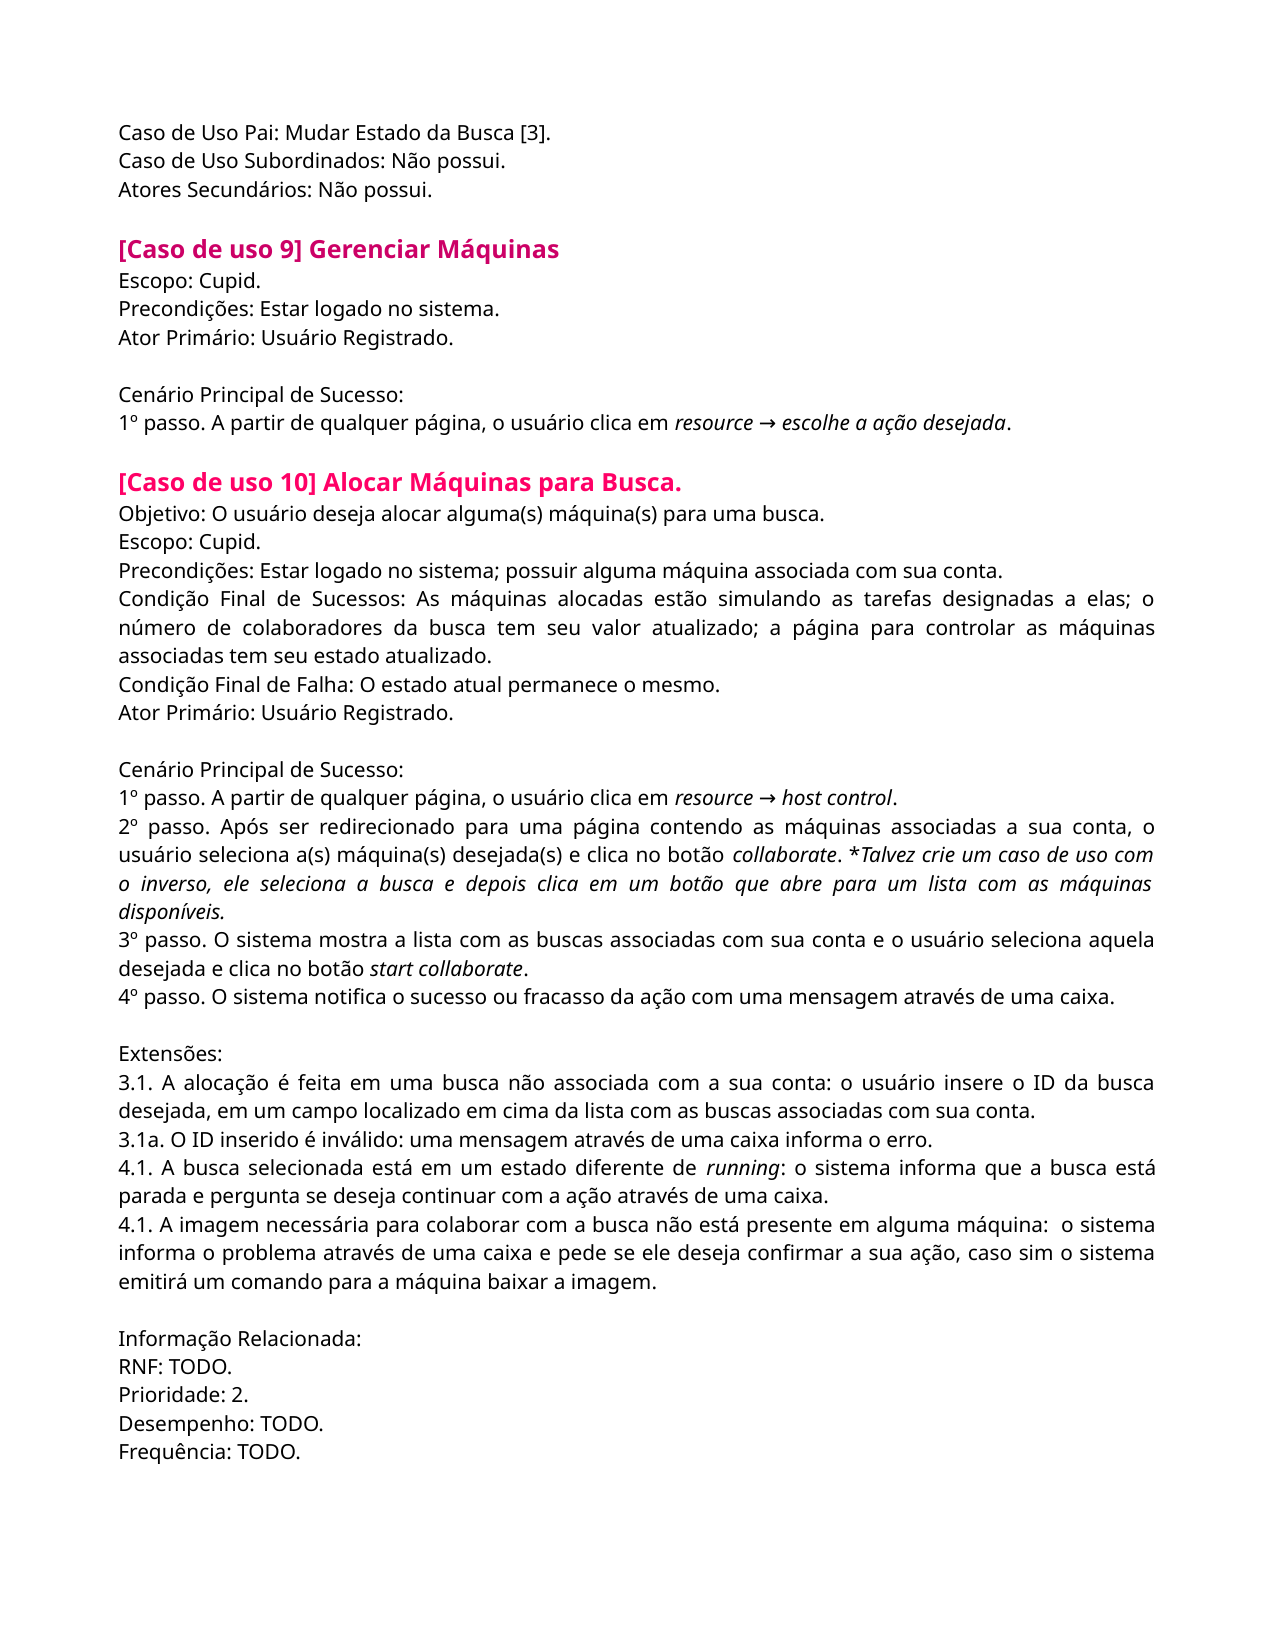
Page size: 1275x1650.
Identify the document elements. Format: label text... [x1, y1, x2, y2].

text 3.1. A alocação é feita em uma busca não associada com a sua conta: o usuário insere o ID da busca desejada, em um campo localizado em cima da lista com as buscas associadas com sua conta. [118, 1068, 1157, 1125]
text 3º passo. O sistema mostra a lista com as buscas associadas com sua conta e o usuário seleciona aquela desejada e clica no botão start collaborate. [118, 926, 1157, 982]
text Cenário Principal de Sucesso: [118, 380, 1157, 408]
text 3.1a. O ID inserido é inválido: uma mensagem através de uma caixa informa o erro. [118, 1125, 1157, 1153]
text Ator Primário: Usuário Registrado. [118, 698, 1157, 727]
text RNF: TODO. [118, 1352, 1157, 1381]
text Precondições: Estar logado no sistema; possuir alguma máquina associada com sua conta. [118, 556, 1157, 584]
text Desempenho: TODO. [118, 1409, 1157, 1437]
text Condição Final de Falha: O estado atual permanece o mesmo. [118, 670, 1157, 698]
text Ator Primário: Usuário Registrado. [118, 323, 1157, 351]
text Caso de Uso Subordinados: Não possui. [118, 147, 1157, 175]
text [Caso de uso 9] Gerenciar Máquinas [118, 232, 1157, 266]
text Cenário Principal de Sucesso: [118, 755, 1157, 783]
text Precondições: Estar logado no sistema. [118, 294, 1157, 323]
text Extensões: [118, 1039, 1157, 1068]
text 2º passo. Após ser redirecionado para uma página contendo as máquinas associadas a sua conta, o usuário seleciona a(s) máquina(s) desejada(s) e clica no botão collaborate. *Talvez crie um caso de uso com o inverso, ele seleciona a busca e depois clica em um botão que abre para um lista com as máquinas disponíveis. [118, 812, 1157, 926]
text Informação Relacionada: [118, 1324, 1157, 1352]
text 1º passo. A partir de qualquer página, o usuário clica em resource → host control. [118, 783, 1157, 812]
text Prioridade: 2. [118, 1381, 1157, 1409]
text Escopo: Cupid. [118, 266, 1157, 294]
text Atores Secundários: Não possui. [118, 175, 1157, 203]
text 4.1. A busca selecionada está em um estado diferente de running: o sistema informa que a busca está parada e pergunta se deseja continuar com a ação através de uma caixa. [118, 1153, 1157, 1210]
text 4.1. A imagem necessária para colaborar com a busca não está presente em alguma máquina: o sistema informa o problema através de uma caixa e pede se ele deseja confirmar a sua ação, caso sim o sistema emitirá um comando para a máquina baixar a imagem. [118, 1210, 1157, 1295]
text Caso de Uso Pai: Mudar Estado da Busca [3]. [118, 118, 1157, 147]
text Escopo: Cupid. [118, 527, 1157, 556]
text 1º passo. A partir de qualquer página, o usuário clica em resource → escolhe a ação desejada. [118, 408, 1157, 437]
text Condição Final de Sucessos: As máquinas alocadas estão simulando as tarefas designadas a elas; o número de colaboradores da busca tem seu valor atualizado; a página para controlar as máquinas associadas tem seu estado atualizado. [118, 584, 1157, 670]
text 4º passo. O sistema notifica o sucesso ou fracasso da ação com uma mensagem através de uma caixa. [118, 982, 1157, 1011]
text Frequência: TODO. [118, 1437, 1157, 1466]
text [Caso de uso 10] Alocar Máquinas para Busca. [118, 465, 1157, 499]
text Objetivo: O usuário deseja alocar alguma(s) máquina(s) para uma busca. [118, 499, 1157, 527]
